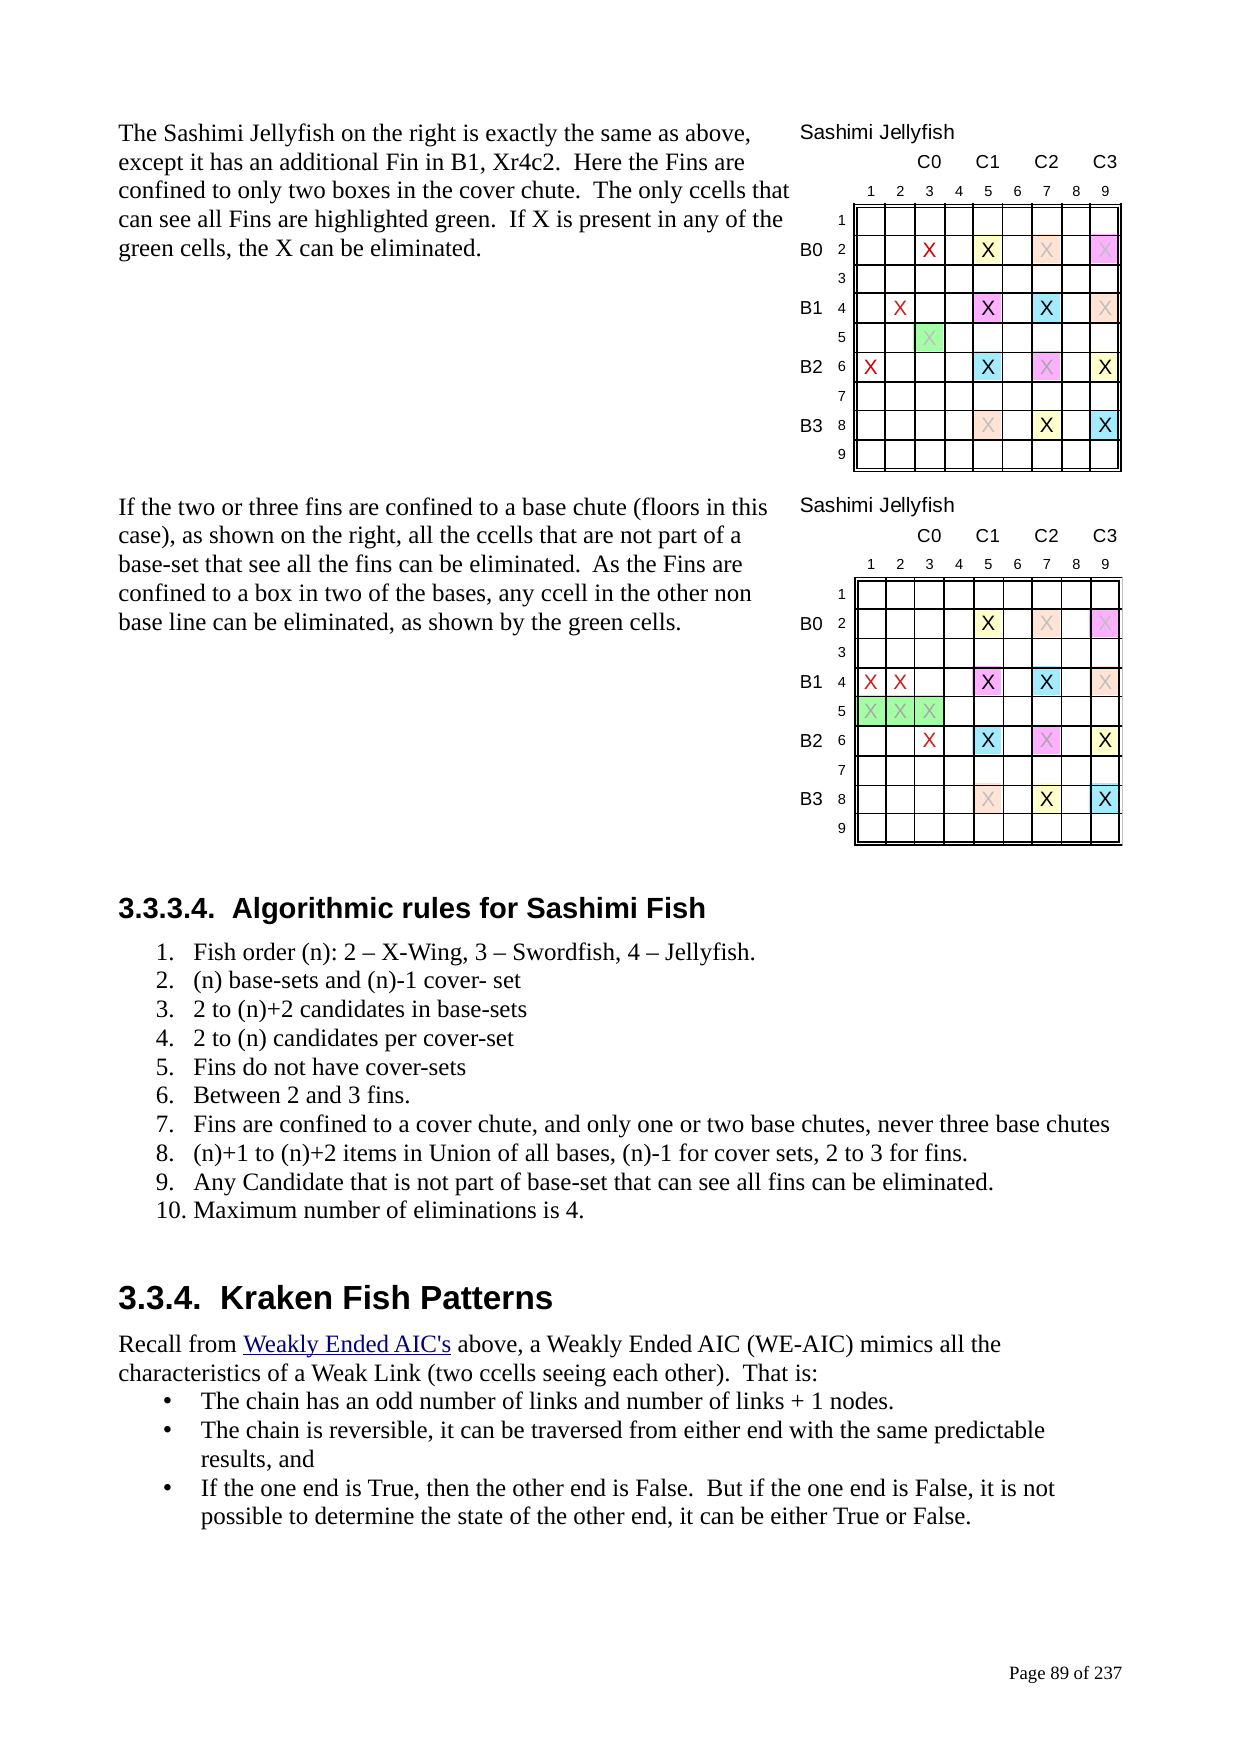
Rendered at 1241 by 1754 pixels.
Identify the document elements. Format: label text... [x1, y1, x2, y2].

text If the two or three fins are confined to a base chute (floors in this case), as shown on the right, all the ccells that are not part of a base-set that see all the fins can be eliminated. As the Fins are confined to a box in two of the bases, any ccell in the other non base line can be eliminated, as shown by the green cells. [118, 492, 1122, 636]
list Any Candidate that is not part of base-set that can see all fins can be eliminated. [156, 1167, 1122, 1195]
list Fins are confined to a cover chute, and only one or two base chutes, never three base chutes [156, 1109, 1122, 1138]
list 2 to (n) candidates per cover-set [156, 1023, 1122, 1052]
list (n)+1 to (n)+2 items in Union of all bases, (n)-1 for cover sets, 2 to 3 for fins. [156, 1138, 1122, 1167]
list (n) base-sets and (n)-1 cover- set [156, 965, 1122, 994]
subtitle Kraken Fish Patterns [118, 1278, 1122, 1316]
subtitle Algorithmic rules for Sashimi Fish [118, 891, 1122, 924]
list Fins do not have cover-sets [156, 1052, 1122, 1080]
list 2 to (n)+2 candidates in base-sets [156, 994, 1122, 1023]
text The Sashimi Jellyfish on the right is exactly the same as above, except it has an additional Fin in B1, Xr4c2. Here the Fins are confined to only two boxes in the cover chute. The only ccells that can see all Fins are highlighted green. If X is present in any of the green cells, the X can be eliminated. [118, 118, 1122, 262]
list If the one end is True, then the other end is False. But if the one end is False, it is not possible to determine the state of the other end, it can be either True or False. [163, 1473, 1122, 1530]
text Recall from Weakly Ended AIC's above, a Weakly Ended AIC (WE-AIC) mimics all the characteristics of a Weak Link (two ccells seeing each other). That is: [118, 1329, 1122, 1386]
list The chain is reversible, it can be traversed from either end with the same predictable results, and [163, 1415, 1122, 1473]
list Fish order (n): 2 – X-Wing, 3 – Swordfish, 4 – Jellyfish. [156, 937, 1122, 965]
list The chain has an odd number of links and number of links + 1 nodes. [163, 1386, 1122, 1415]
list Maximum number of eliminations is 4. [156, 1195, 1122, 1224]
list Between 2 and 3 fins. [156, 1080, 1122, 1109]
